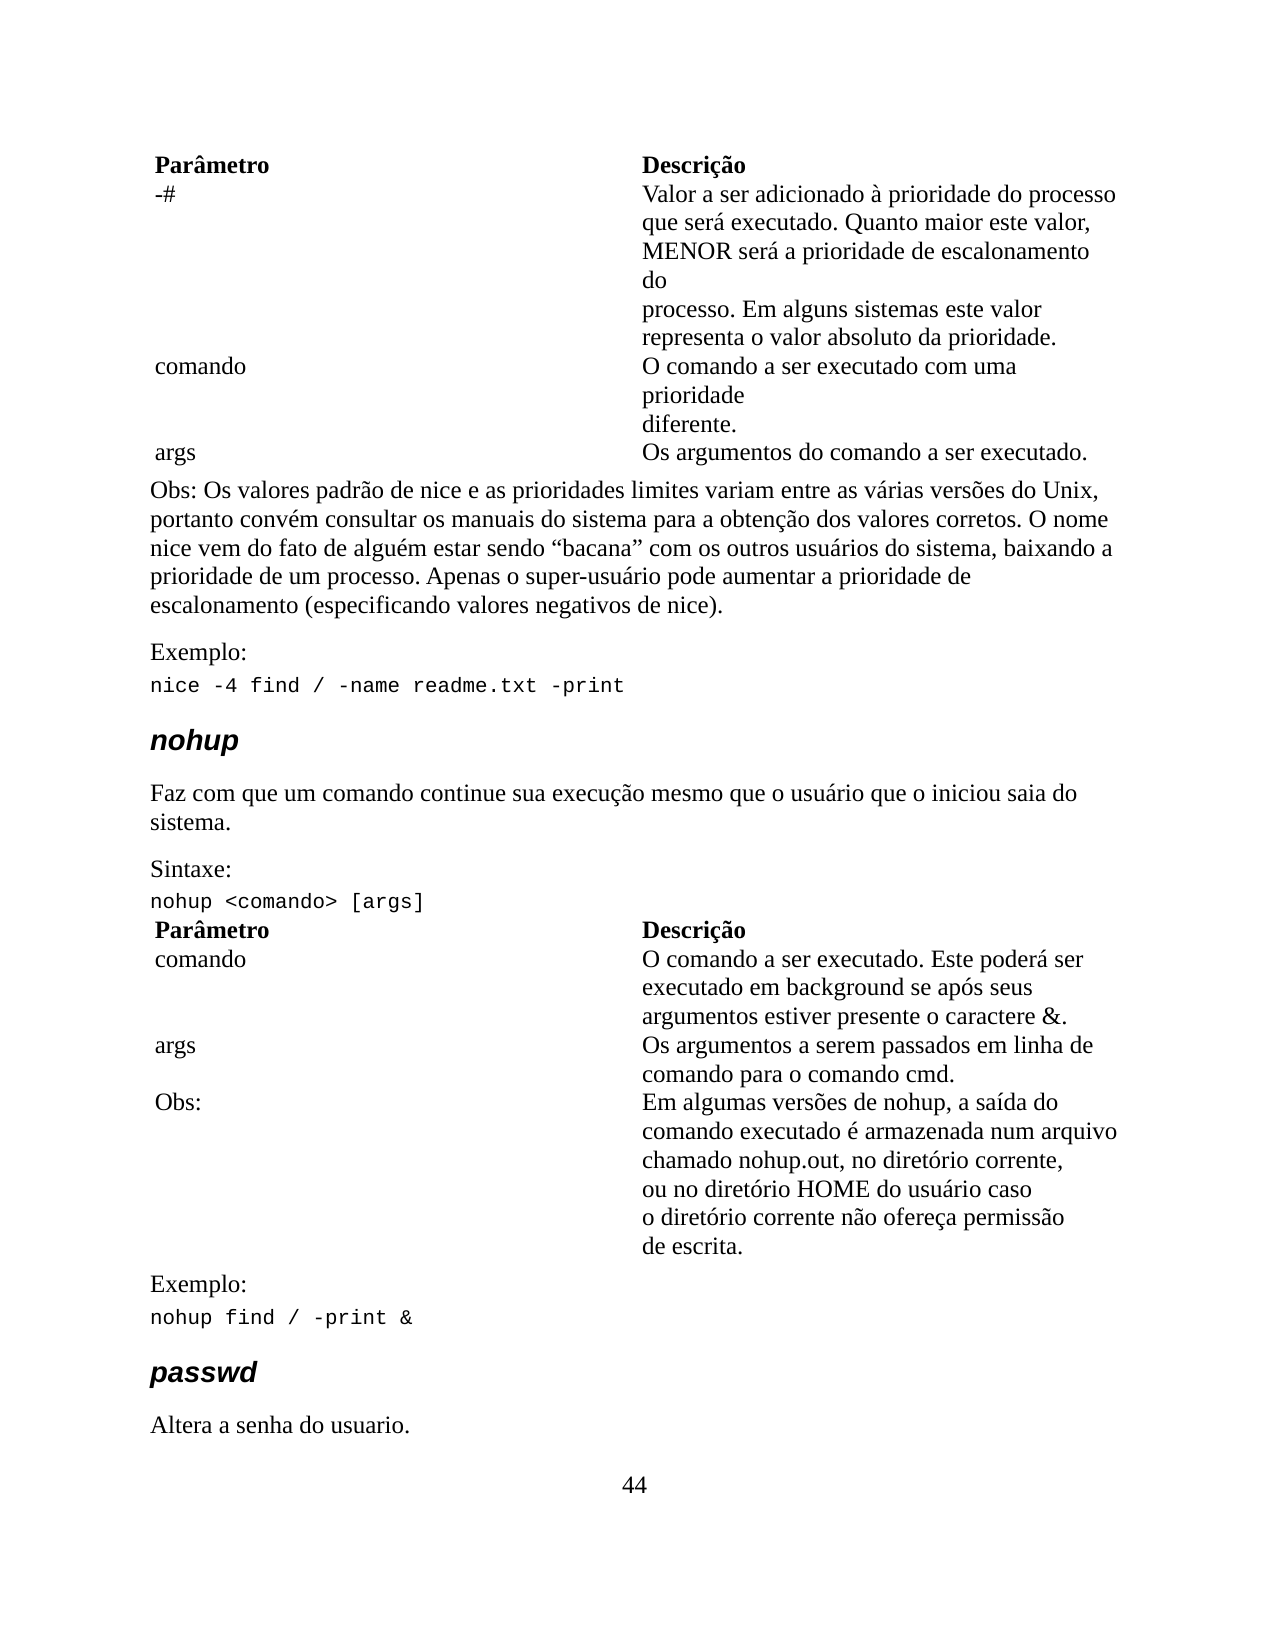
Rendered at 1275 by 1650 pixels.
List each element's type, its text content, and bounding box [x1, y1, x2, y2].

text Sintaxe: [150, 854, 1125, 882]
text Faz com que um comando continue sua execução mesmo que o usuário que o iniciou saia do sistema. [150, 778, 1125, 836]
table_header Descrição [638, 915, 1125, 944]
table_cell [150, 1145, 637, 1174]
table_cell [150, 236, 637, 294]
table_cell Em algumas versões de nohup, a saída do [638, 1088, 1125, 1116]
table_cell ou no diretório HOME do usuário caso [638, 1174, 1125, 1202]
text Altera a senha do usuario. [150, 1410, 1125, 1439]
table_cell -# [150, 179, 637, 207]
table_cell o diretório corrente não ofereça permissão [638, 1203, 1125, 1231]
table_cell [150, 1059, 637, 1087]
table_cell processo. Em alguns sistemas este valor [638, 294, 1125, 322]
table_cell argumentos estiver presente o caractere &. [638, 1001, 1125, 1030]
table_cell diferente. [638, 409, 1125, 437]
table_cell O comando a ser executado. Este poderá ser [638, 944, 1125, 972]
text Obs: Os valores padrão de nice e as prioridades limites variam entre as várias versões do Unix, portanto convém consultar os manuais do sistema para a obtenção dos valores corretos. O nome nice vem do fato de alguém estar sendo “bacana” com os outros usuários do sistema, baixando a prioridade de um processo. Apenas o super-usuário pode aumentar a prioridade de escalonamento (especificando valores negativos de nice). [150, 475, 1125, 619]
table_cell Obs: [150, 1088, 637, 1116]
text Exemplo: [150, 637, 1125, 666]
table_cell MENOR será a prioridade de escalonamento do [638, 236, 1125, 294]
table_cell executado em background se após seus [638, 973, 1125, 1001]
table_cell de escrita. [638, 1231, 1125, 1260]
table_cell args [150, 438, 637, 466]
table_header Parâmetro [150, 150, 637, 179]
table_cell Valor a ser adicionado à prioridade do processo [638, 179, 1125, 207]
table_cell Os argumentos do comando a ser executado. [638, 438, 1125, 466]
table_header Descrição [638, 150, 1125, 179]
table_cell [150, 409, 637, 437]
table_cell [150, 1001, 637, 1030]
subtitle nohup [150, 723, 1125, 757]
text nice -4 find / -name readme.txt -print [150, 674, 1125, 698]
table_cell [150, 973, 637, 1001]
table_cell [150, 1116, 637, 1145]
table_cell representa o valor absoluto da prioridade. [638, 323, 1125, 351]
subtitle passwd [150, 1355, 1125, 1389]
table_cell chamado nohup.out, no diretório corrente, [638, 1145, 1125, 1174]
table_cell [150, 208, 637, 236]
table_cell comando para o comando cmd. [638, 1059, 1125, 1087]
table_cell [150, 294, 637, 322]
table_cell args [150, 1030, 637, 1059]
text Exemplo: [150, 1269, 1125, 1298]
table_cell comando [150, 944, 637, 972]
table_cell que será executado. Quanto maior este valor, [638, 208, 1125, 236]
table_cell Os argumentos a serem passados em linha de [638, 1030, 1125, 1059]
table_cell comando executado é armazenada num arquivo [638, 1116, 1125, 1145]
table_cell [150, 1231, 637, 1260]
table_cell [150, 323, 637, 351]
text nohup <comando> [args] [150, 891, 1125, 915]
table_cell [150, 1203, 637, 1231]
text nohup find / -print & [150, 1307, 1125, 1330]
table_cell comando [150, 351, 637, 409]
table_cell O comando a ser executado com uma prioridade [638, 351, 1125, 409]
table_cell [150, 1174, 637, 1202]
table_header Parâmetro [150, 915, 637, 944]
